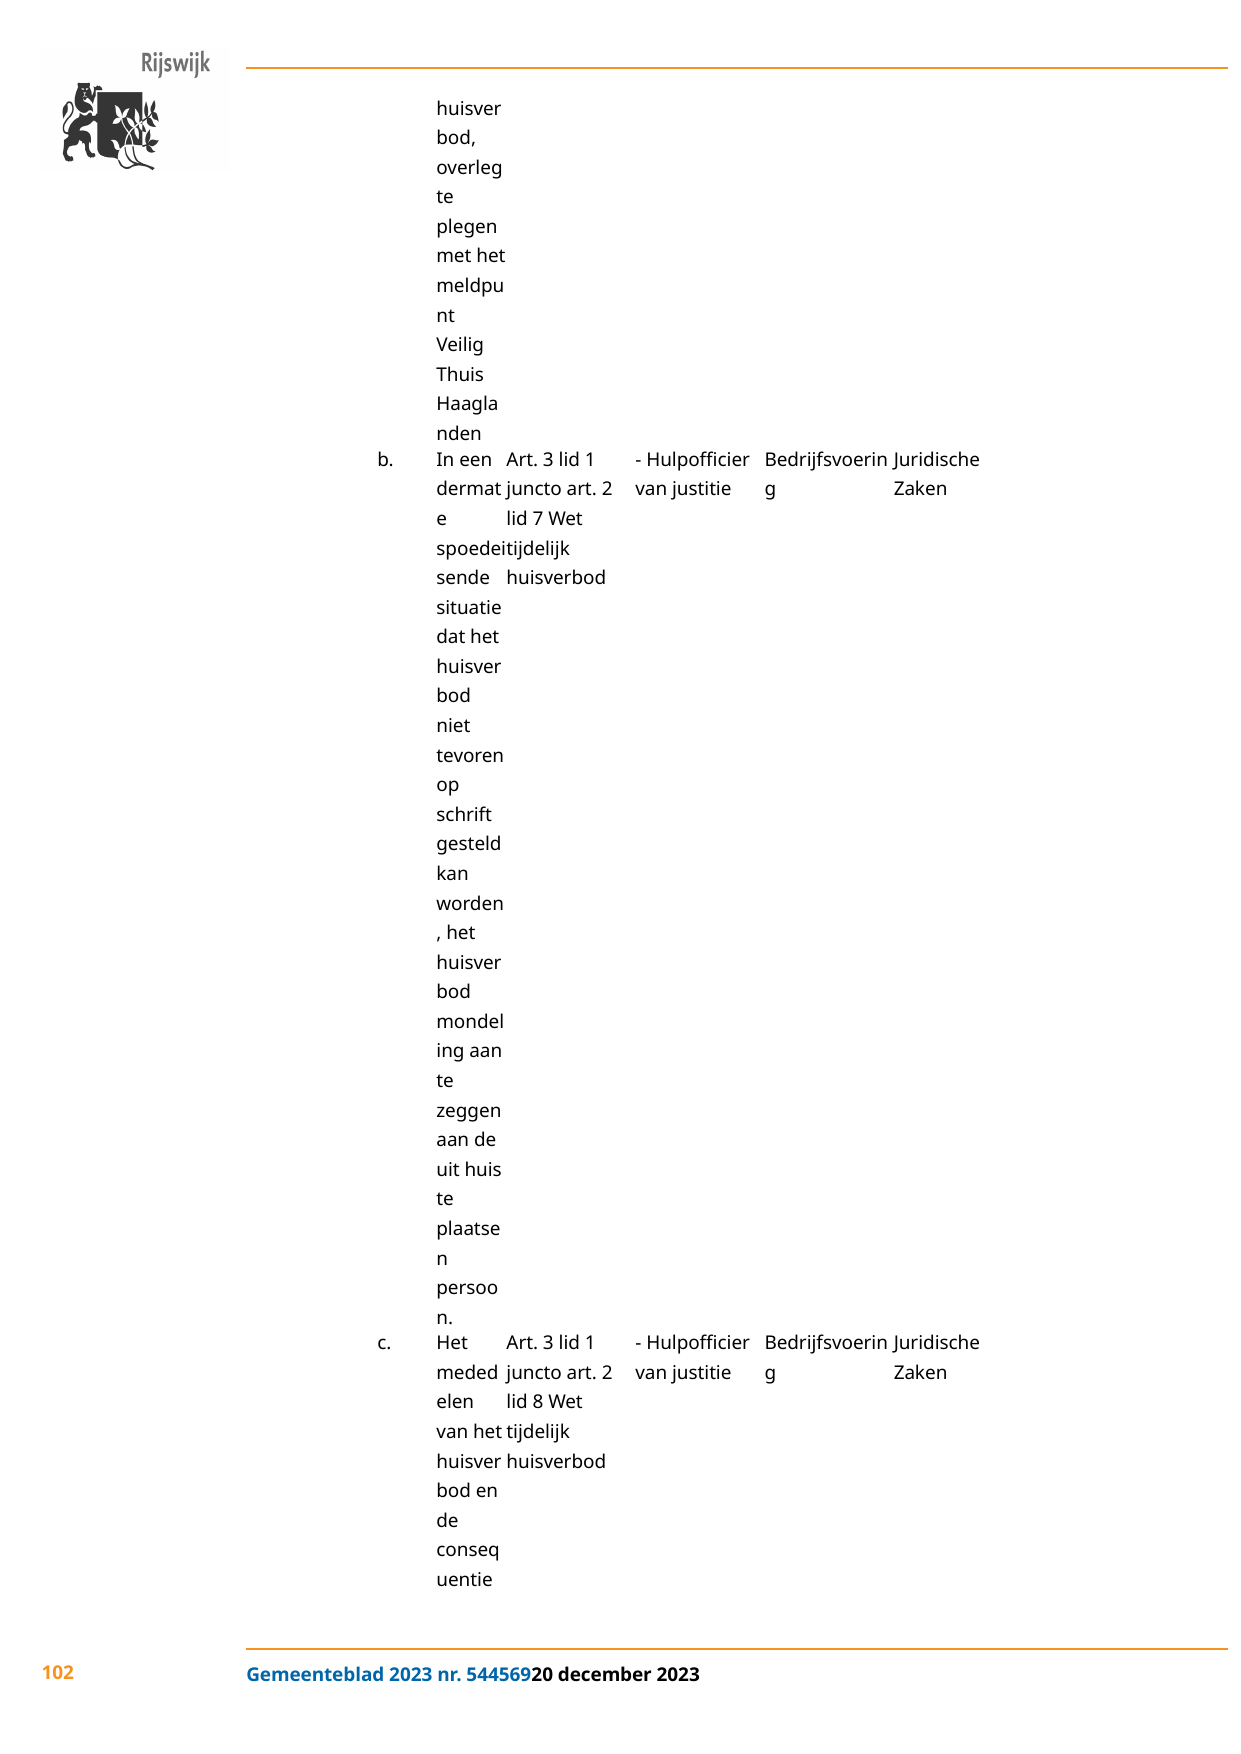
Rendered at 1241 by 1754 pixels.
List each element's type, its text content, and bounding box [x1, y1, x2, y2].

table_cell [248, 446, 377, 1329]
table_cell [635, 95, 764, 446]
table_cell - Hulpofficier van justitie [635, 446, 764, 1329]
table_cell [894, 95, 1022, 446]
table_cell Het mededelen van het huisverbod en de consequentie [377, 1330, 506, 1592]
table_cell [1023, 95, 1152, 446]
table_cell huisverbod, overleg te plegen met het meldpunt Veilig Thuis Haaglanden [377, 95, 506, 446]
table_cell Juridische Zaken [894, 1330, 1022, 1592]
table_cell [248, 1330, 377, 1592]
table_cell [764, 95, 893, 446]
table_cell Art. 3 lid 1 juncto art. 2 lid 7 Wet tijdelijk huisverbod [506, 446, 635, 1329]
picture [41, 47, 231, 172]
table_cell Bedrijfsvoering [764, 446, 893, 1329]
table_cell [248, 95, 377, 446]
table_cell Juridische Zaken [894, 446, 1022, 1329]
table_cell [1023, 446, 1152, 1329]
table_cell In een dermate spoedeisende situatie dat het huisverbod niet tevoren op schrift gesteld kan worden, het huisverbod mondeling aan te zeggen aan de uit huis te plaatsen persoon. [377, 446, 506, 1329]
table_cell [1023, 1330, 1152, 1592]
table_cell [506, 95, 635, 446]
table_cell Art. 3 lid 1 juncto art. 2 lid 8 Wet tijdelijk huisverbod [506, 1330, 635, 1592]
table_cell Bedrijfsvoering [764, 1330, 893, 1592]
table_cell - Hulpofficier van justitie [635, 1330, 764, 1592]
